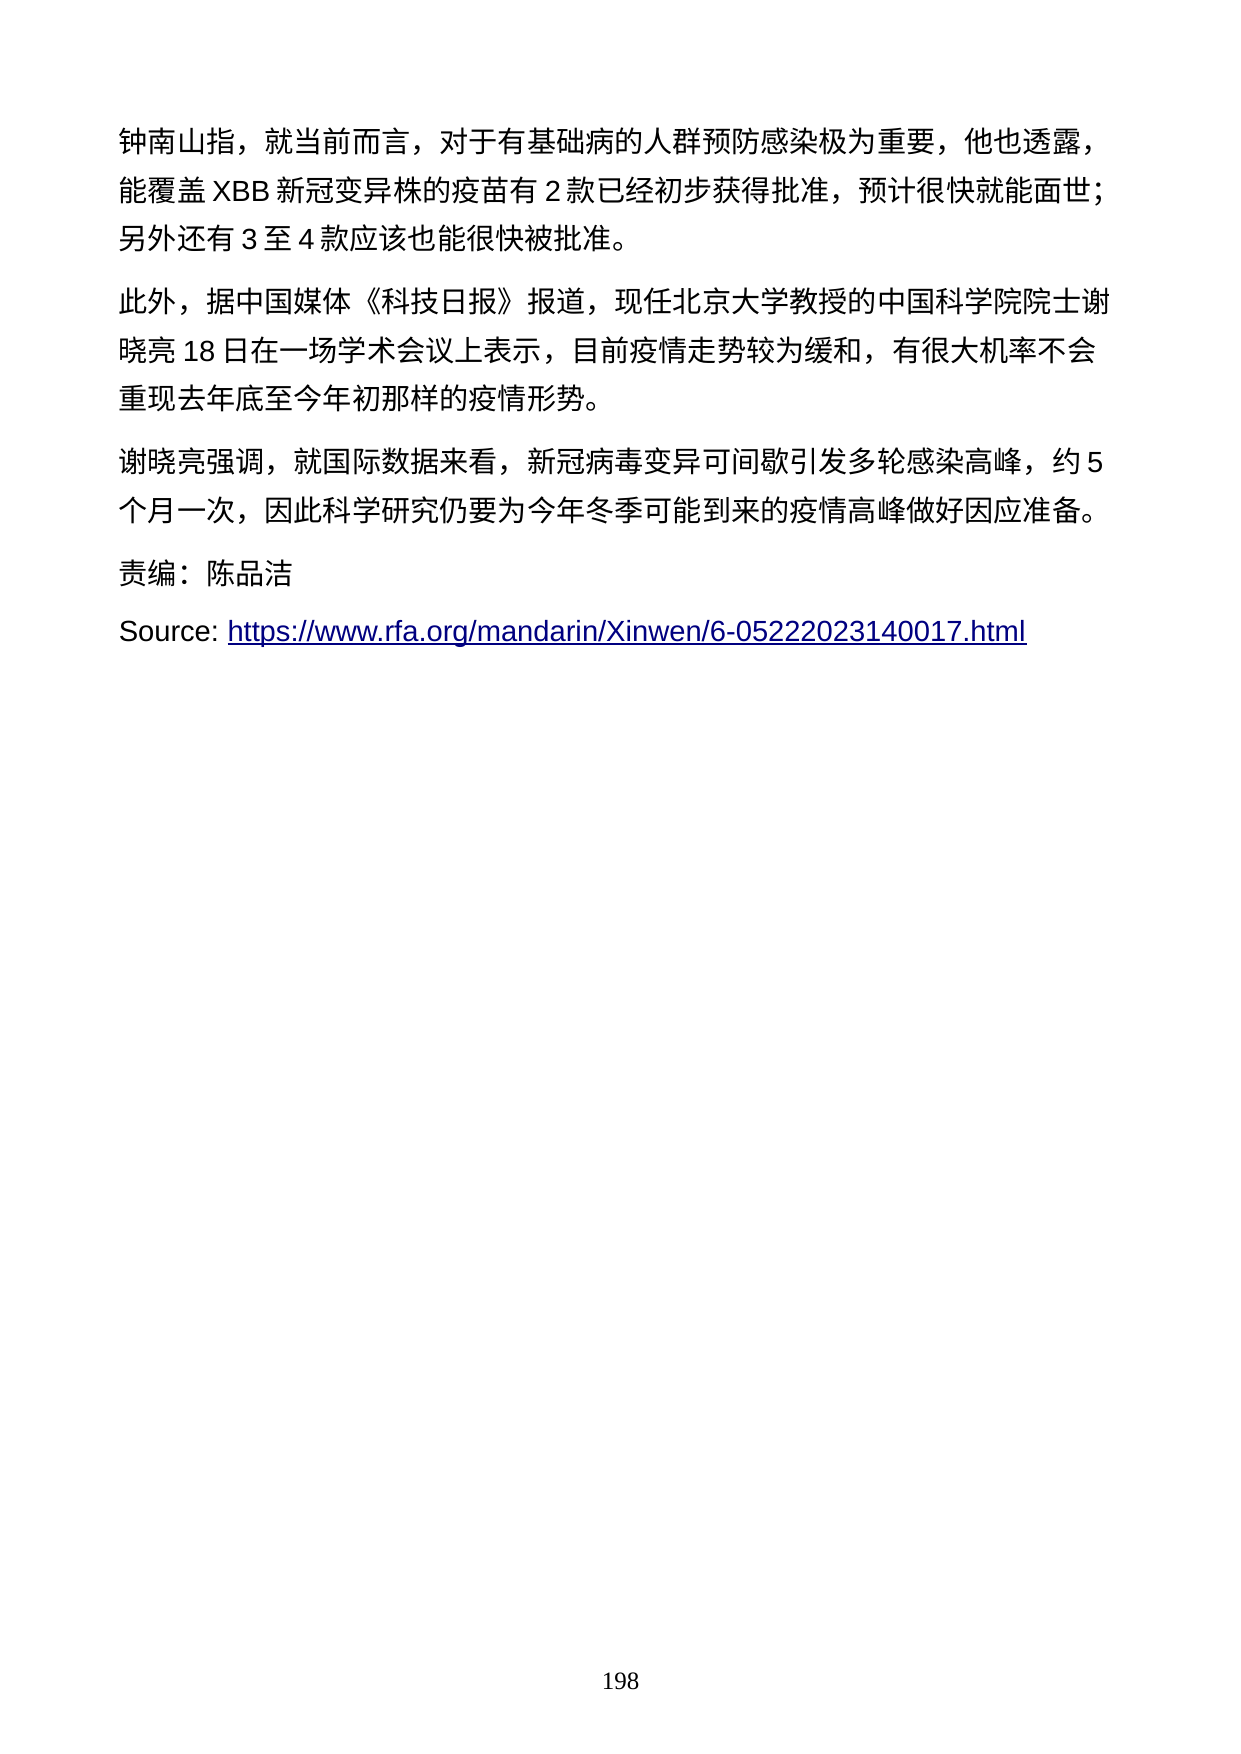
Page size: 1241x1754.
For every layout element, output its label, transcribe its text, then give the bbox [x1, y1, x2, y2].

text Source: https://www.rfa.org/mandarin/Xinwen/6-05222023140017.html [118, 614, 1122, 647]
text 钟南山指，就当前而言，对于有基础病的人群预防感染极为重要，他也透露，能覆盖XBB新冠变异株的疫苗有2款已经初步获得批准，预计很快就能面世；另外还有3至4款应该也能很快被批准。 [118, 118, 1122, 258]
text 责编：陈品洁 [118, 551, 1122, 593]
text 此外，据中国媒体《科技日报》报道，现任北京大学教授的中国科学院院士谢晓亮18日在一场学术会议上表示，目前疫情走势较为缓和，有很大机率不会重现去年底至今年初那样的疫情形势。 [118, 279, 1122, 418]
text 谢晓亮强调，就国际数据来看，新冠病毒变异可间歇引发多轮感染高峰，约5个月一次，因此科学研究仍要为今年冬季可能到来的疫情高峰做好因应准备。 [118, 439, 1122, 530]
